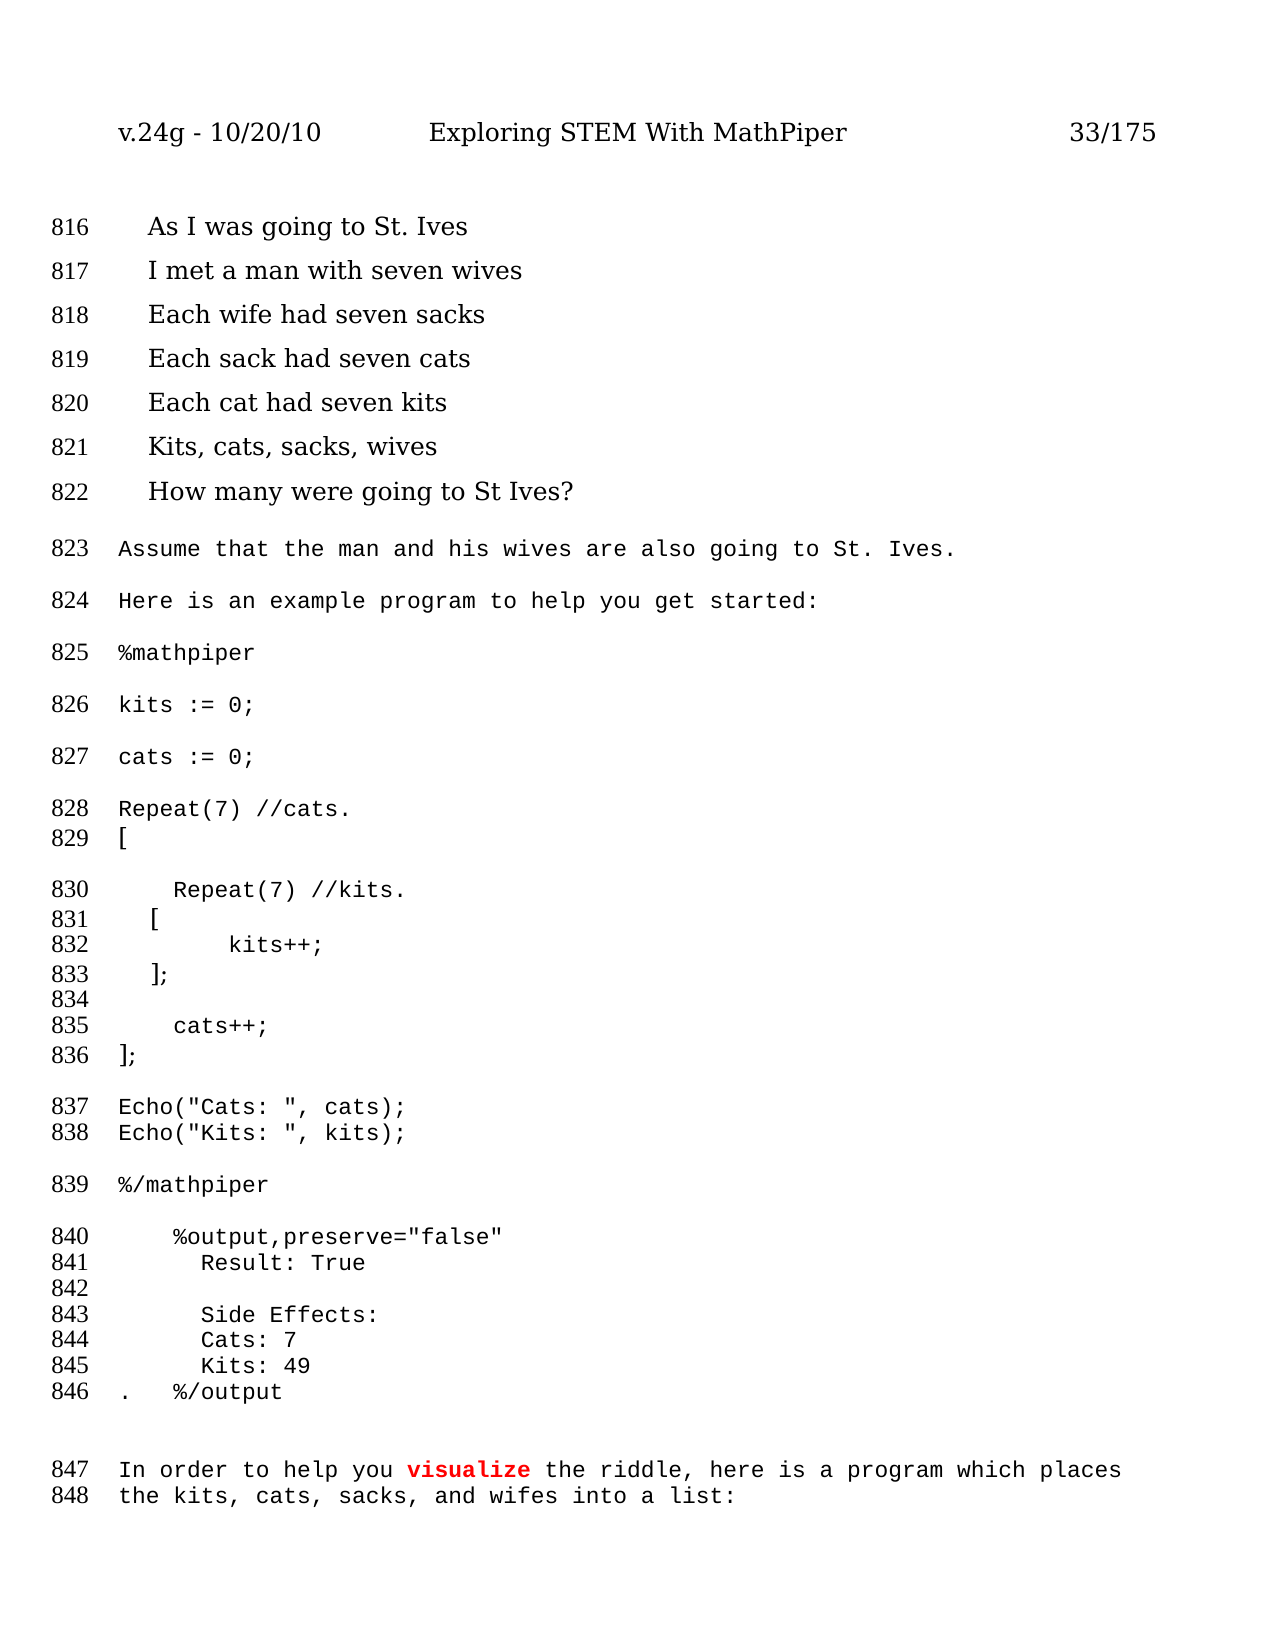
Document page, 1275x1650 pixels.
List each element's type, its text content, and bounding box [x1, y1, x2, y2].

text In order to help you visualize the riddle, here is a program which places the kits, cats, sacks, and wifes into a list: [118, 1458, 1157, 1510]
text Kits: 49 [118, 1355, 1157, 1381]
text [ [118, 904, 1157, 933]
text I met a man with seven wives [148, 256, 1157, 285]
text Cats: 7 [118, 1329, 1157, 1355]
text Each sack had seven cats [148, 344, 1157, 373]
text Kits, cats, sacks, wives [148, 432, 1157, 462]
text ]; [118, 959, 1157, 988]
text Echo("Kits: ", kits); [118, 1121, 1157, 1147]
text cats := 0; [118, 745, 1157, 771]
text How many were going to St Ives? [148, 477, 1157, 506]
text kits++; [118, 933, 1157, 959]
text As I was going to St. Ives [148, 212, 1157, 241]
text cats++; [118, 1014, 1157, 1040]
text Each wife had seven sacks [148, 300, 1157, 329]
text Side Effects: [118, 1303, 1157, 1329]
text Repeat(7) //kits. [118, 878, 1157, 904]
text Here is an example program to help you get started: [118, 590, 1157, 616]
text [ [118, 823, 1157, 852]
text Assume that the man and his wives are also going to St. Ives. [118, 538, 1157, 564]
text . %/output [118, 1381, 1157, 1407]
text %mathpiper [118, 642, 1157, 667]
text %output,preserve="false" [118, 1225, 1157, 1251]
text Each cat had seven kits [148, 388, 1157, 417]
text kits := 0; [118, 693, 1157, 719]
text Echo("Cats: ", cats); [118, 1095, 1157, 1121]
text Repeat(7) //cats. [118, 797, 1157, 823]
text Result: True [118, 1251, 1157, 1277]
text ]; [118, 1040, 1157, 1069]
text %/mathpiper [118, 1173, 1157, 1199]
